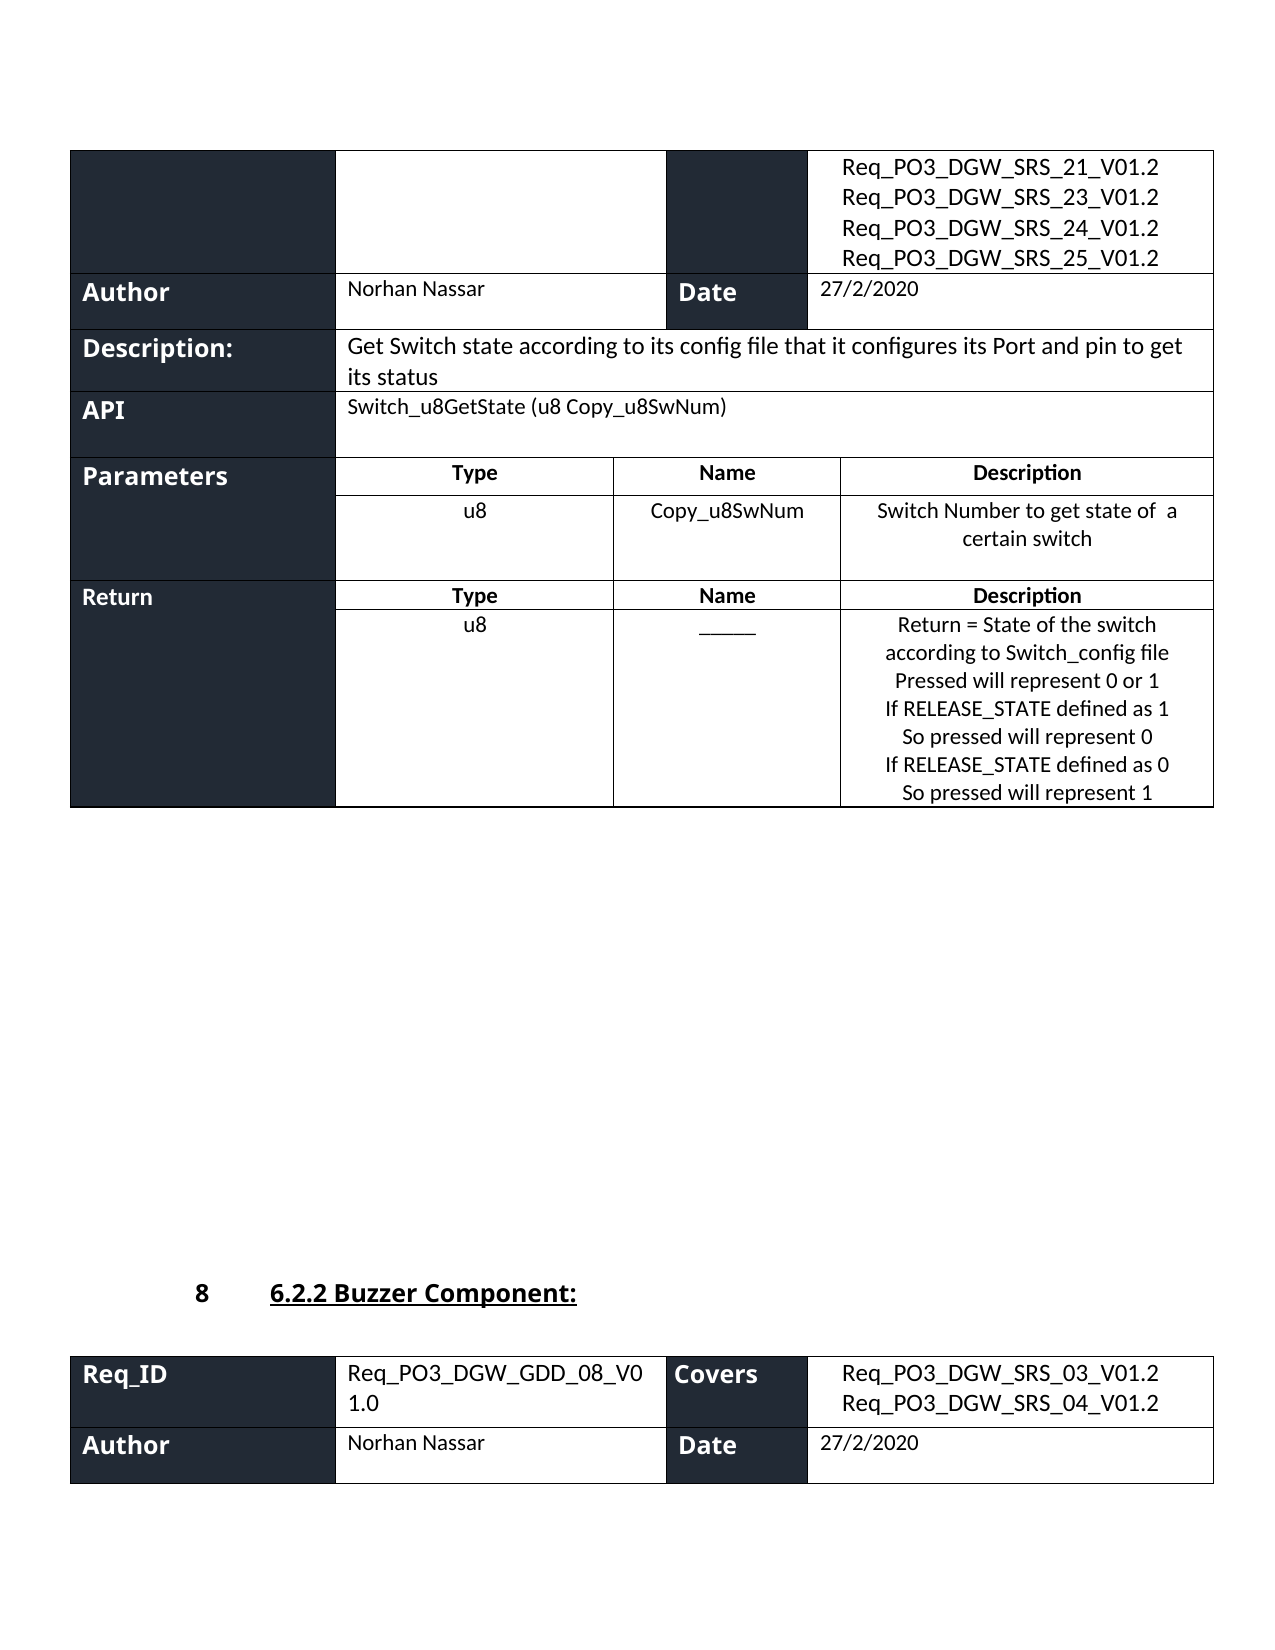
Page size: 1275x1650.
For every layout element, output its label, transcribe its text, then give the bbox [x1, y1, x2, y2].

table_header [808, 151, 841, 273]
table_cell Name [614, 458, 840, 495]
table_cell Copy_u8SwNum [614, 496, 840, 580]
table_header [71, 151, 335, 273]
table_cell Author [71, 1428, 335, 1483]
table_cell Norhan Nassar [336, 1428, 666, 1483]
table_cell Return = State of the switch according to Switch_config file Pressed will represent 0 or 1 If RELEASE_STATE defined as 1 So pressed will represent 0 If RELEASE_STATE defined as 0 So pressed will represent 1 [841, 610, 1213, 806]
table_header [667, 151, 807, 273]
table_cell 27/2/2020 [808, 274, 1213, 329]
table_cell 27/2/2020 [808, 1428, 1213, 1483]
subtitle 6.2.2 Buzzer Component: [195, 1275, 1125, 1309]
table_header [808, 1357, 841, 1427]
table_header [336, 151, 666, 273]
table_cell u8 [336, 496, 613, 580]
table_cell Date [667, 1428, 807, 1483]
table_cell Get Switch state according to its config file that it configures its Port and pin to get its status [336, 330, 1213, 391]
table_cell Name [614, 581, 840, 609]
table_header Req_PO3_DGW_GDD_08_V01.0 [336, 1357, 666, 1427]
table_header Req_ID [71, 1357, 335, 1427]
table_cell Description: [71, 330, 335, 391]
table_cell Switch_u8GetState (u8 Copy_u8SwNum) [336, 392, 1213, 457]
table_header Covers [667, 1357, 807, 1427]
table_cell Type [336, 581, 613, 609]
table_header Req_PO3_DGW_SRS_21_V01.2 Req_PO3_DGW_SRS_23_V01.2 Req_PO3_DGW_SRS_24_V01.2 Req_PO3_DGW_SRS_25_V01.2 [841, 151, 1213, 273]
table_cell u8 [336, 610, 613, 806]
table_cell Description [841, 458, 1213, 495]
table_cell _____ [614, 610, 840, 806]
table_cell Type [336, 458, 613, 495]
table_header Req_PO3_DGW_SRS_03_V01.2 Req_PO3_DGW_SRS_04_V01.2 [841, 1357, 1213, 1427]
table_cell Description [841, 581, 1213, 609]
table_cell Norhan Nassar [336, 274, 666, 329]
table_cell Date [667, 274, 807, 329]
table_cell Parameters [71, 458, 335, 580]
table_cell Switch Number to get state of a certain switch [841, 496, 1213, 580]
table_cell API [71, 392, 335, 457]
table_cell Author [71, 274, 335, 329]
table_cell Return [71, 581, 335, 806]
